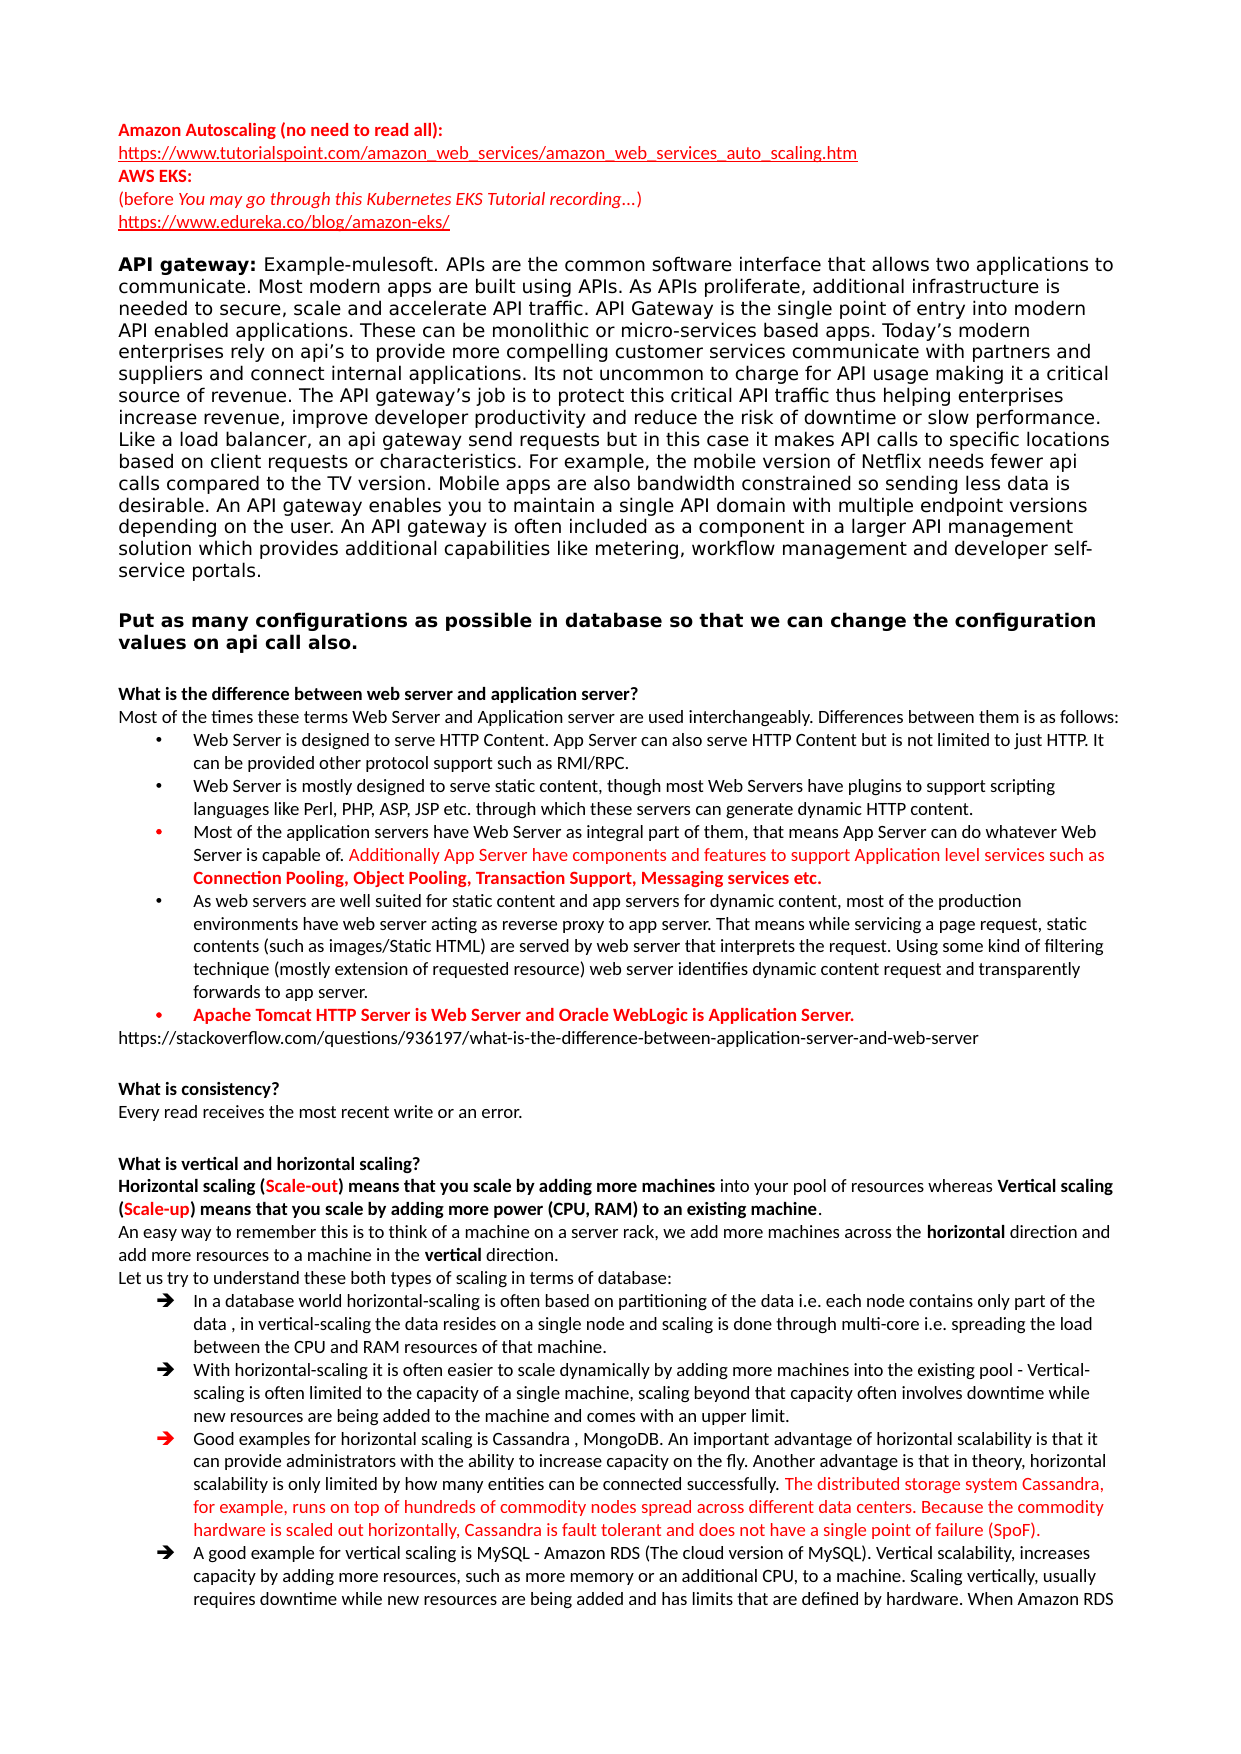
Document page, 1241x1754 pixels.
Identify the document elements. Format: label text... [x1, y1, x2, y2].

text Put as many configurations as possible in database so that we can change the configuration values on api call also. [118, 610, 1122, 654]
list As web servers are well suited for static content and app servers for dynamic content, most of the production environments have web server acting as reverse proxy to app server. That means while servicing a page request, static contents (such as images/Static HTML) are served by web server that interprets the request. Using some kind of filtering technique (mostly extension of requested resource) web server identifies dynamic content request and transparently forwards to app server. [156, 889, 1122, 1003]
list Most of the application servers have Web Server as integral part of them, that means App Server can do whatever Web Server is capable of. Additionally App Server have components and features to support Application level services such as Connection Pooling, Object Pooling, Transaction Support, Messaging services etc. [156, 820, 1122, 889]
list Web Server is mostly designed to serve static content, though most Web Servers have plugins to support scripting languages like Perl, PHP, ASP, JSP etc. through which these servers can generate dynamic HTTP content. [156, 774, 1122, 820]
text What is consistency? [118, 1077, 1122, 1100]
list Web Server is designed to serve HTTP Content. App Server can also serve HTTP Content but is not limited to just HTTP. It can be provided other protocol support such as RMI/RPC. [156, 728, 1122, 774]
text Amazon Autoscaling (no need to read all): [118, 118, 1122, 141]
list With horizontal-scaling it is often easier to scale dynamically by adding more machines into the existing pool - Vertical-scaling is often limited to the capacity of a single machine, scaling beyond that capacity often involves downtime while new resources are being added to the machine and comes with an upper limit. [156, 1358, 1122, 1427]
text Let us try to understand these both types of scaling in terms of database: [118, 1266, 1122, 1289]
text Every read receives the most recent write or an error. [118, 1100, 1122, 1123]
text What is the difference between web server and application server? [118, 682, 1122, 705]
text Most of the times these terms Web Server and Application server are used interchangeably. Differences between them is as follows: [118, 705, 1122, 728]
list In a database world horizontal-scaling is often based on partitioning of the data i.e. each node contains only part of the data , in vertical-scaling the data resides on a single node and scaling is done through multi-core i.e. spreading the load between the CPU and RAM resources of that machine. [156, 1289, 1122, 1358]
text API gateway: Example-mulesoft. APIs are the common software interface that allows two applications to communicate. Most modern apps are built using APIs. As APIs proliferate, additional infrastructure is needed to secure, scale and accelerate API traffic. API Gateway is the single point of entry into modern API enabled applications. These can be monolithic or micro-services based apps. Today’s modern enterprises rely on api’s to provide more compelling customer services communicate with partners and suppliers and connect internal applications. Its not uncommon to charge for API usage making it a critical source of revenue. The API gateway’s job is to protect this critical API traffic thus helping enterprises increase revenue, improve developer productivity and reduce the risk of downtime or slow performance. Like a load balancer, an api gateway send requests but in this case it makes API calls to specific locations based on client requests or characteristics. For example, the mobile version of Netflix needs fewer api calls compared to the TV version. Mobile apps are also bandwidth constrained so sending less data is desirable. An API gateway enables you to maintain a single API domain with multiple endpoint versions depending on the user. An API gateway is often included as a component in a larger API management solution which provides additional capabilities like metering, workflow management and developer self-service portals. [118, 254, 1122, 582]
text An easy way to remember this is to think of a machine on a server rack, we add more machines across the horizontal direction and add more resources to a machine in the vertical direction. [118, 1220, 1122, 1266]
text https://www.edureka.co/blog/amazon-eks/ [118, 210, 1122, 233]
list Apache Tomcat HTTP Server is Web Server and Oracle WebLogic is Application Server. [156, 1003, 1122, 1026]
list A good example for vertical scaling is MySQL - Amazon RDS (The cloud version of MySQL). Vertical scalability, increases capacity by adding more resources, such as more memory or an additional CPU, to a machine. Scaling vertically, usually requires downtime while new resources are being added and has limits that are defined by hardware. When Amazon RDS [156, 1541, 1122, 1610]
text https://stackoverflow.com/questions/936197/what-is-the-difference-between-application-server-and-web-server [118, 1026, 1122, 1049]
text AWS EKS: [118, 164, 1122, 187]
text (before You may go through this Kubernetes EKS Tutorial recording...) [118, 187, 1122, 210]
text What is vertical and horizontal scaling? [118, 1152, 1122, 1174]
list Good examples for horizontal scaling is Cassandra , MongoDB. An important advantage of horizontal scalability is that it can provide administrators with the ability to increase capacity on the fly. Another advantage is that in theory, horizontal scalability is only limited by how many entities can be connected successfully. The distributed storage system Cassandra, for example, runs on top of hundreds of commodity nodes spread across different data centers. Because the commodity hardware is scaled out horizontally, Cassandra is fault tolerant and does not have a single point of failure (SpoF). [156, 1427, 1122, 1541]
text Horizontal scaling (Scale-out) means that you scale by adding more machines into your pool of resources whereas Vertical scaling (Scale-up) means that you scale by adding more power (CPU, RAM) to an existing machine. [118, 1174, 1122, 1220]
text https://www.tutorialspoint.com/amazon_web_services/amazon_web_services_auto_scaling.htm [118, 141, 1122, 164]
